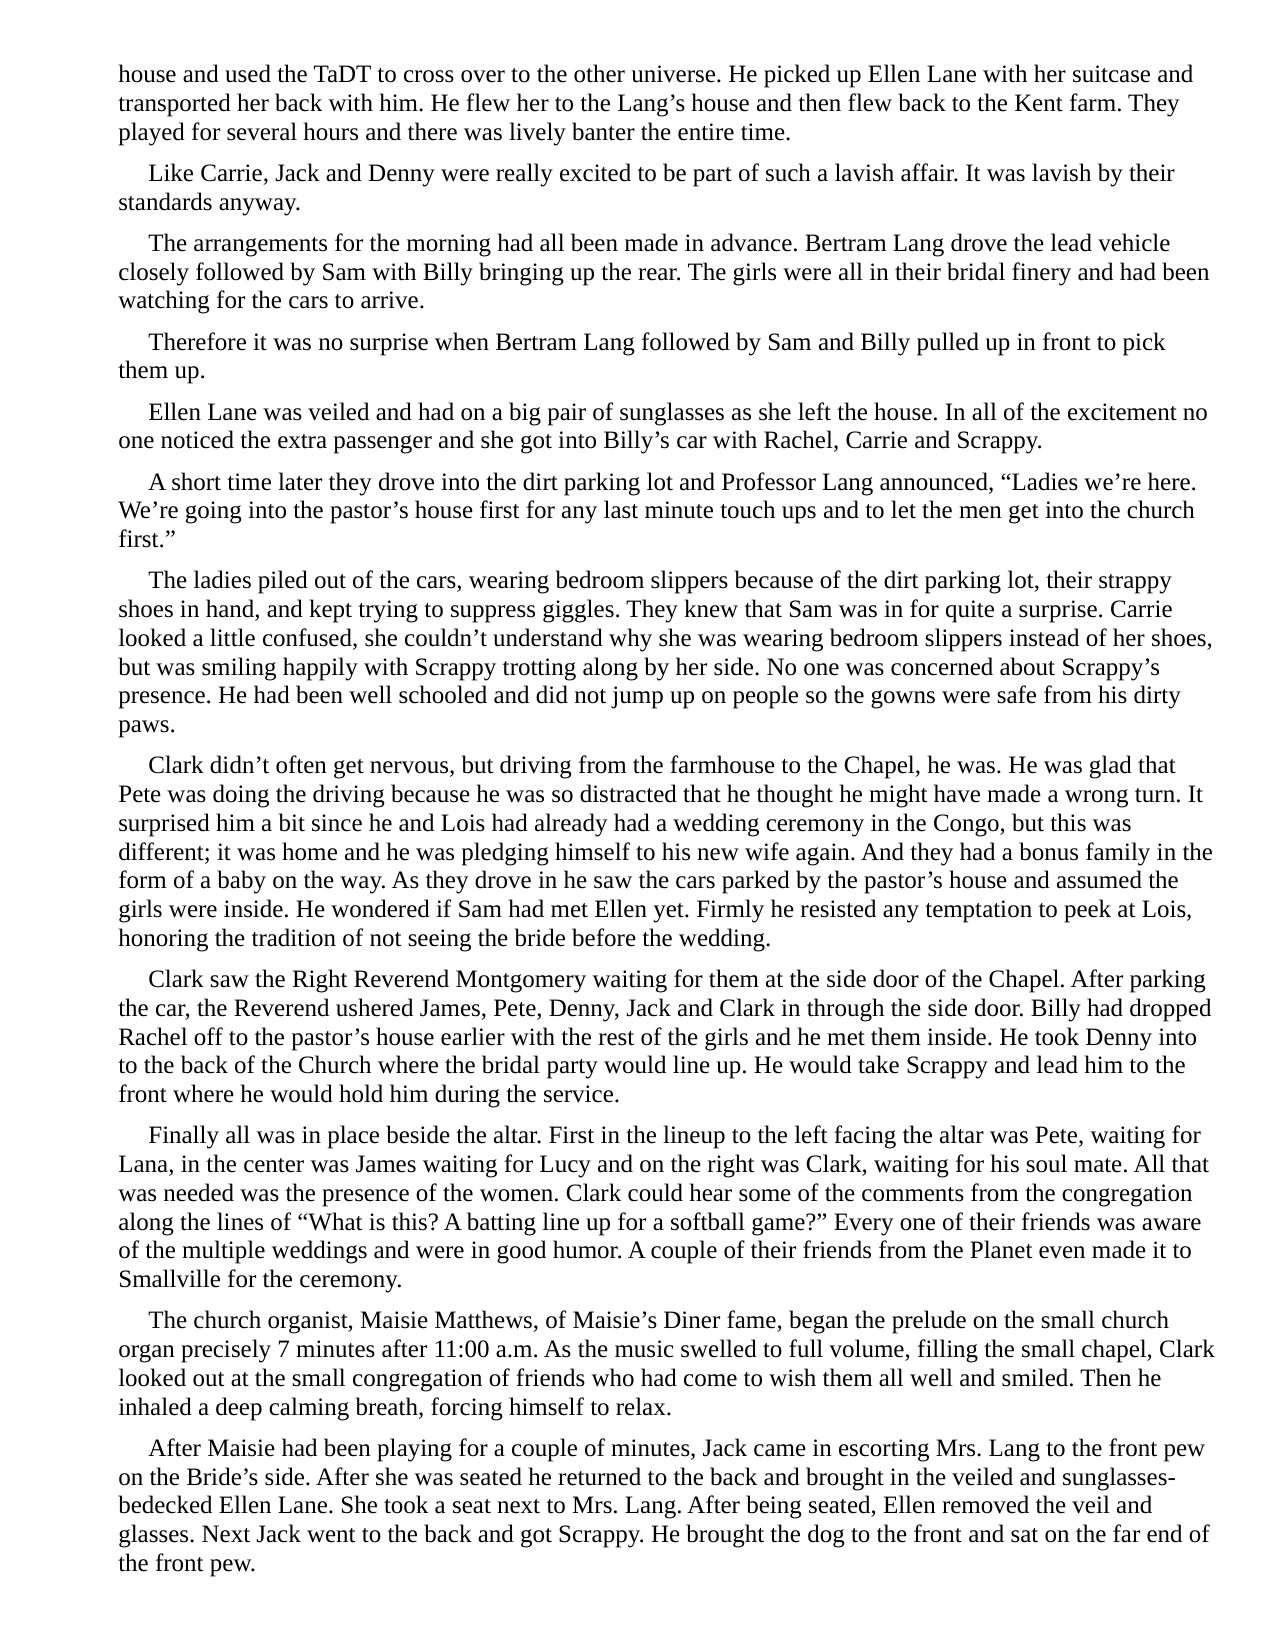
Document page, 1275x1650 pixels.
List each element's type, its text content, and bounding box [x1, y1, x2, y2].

text house and used the TaDT to cross over to the other universe. He picked up Ellen Lane with her suitcase and transported her back with him. He flew her to the Lang’s house and then flew back to the Kent farm. They played for several hours and there was lively banter the entire time. [118, 59, 1216, 145]
text Clark didn’t often get nervous, but driving from the farmhouse to the Chapel, he was. He was glad that Pete was doing the driving because he was so distracted that he thought he might have made a wrong turn. It surprised him a bit since he and Lois had already had a wedding ceremony in the Congo, but this was different; it was home and he was pledging himself to his new wife again. And they had a bonus family in the form of a baby on the way. As they drove in he saw the cars parked by the pastor’s house and assumed the girls were inside. He wondered if Sam had met Ellen yet. Firmly he resisted any temptation to peek at Lois, honoring the tradition of not seeing the bride before the wedding. [118, 750, 1216, 952]
text A short time later they drove into the dirt parking lot and Professor Lang announced, “Ladies we’re here. We’re going into the pastor’s house first for any last minute touch ups and to let the men get into the church first.” [118, 467, 1216, 553]
text Ellen Lane was veiled and had on a big pair of sunglasses as she left the house. In all of the excitement no one noticed the extra passenger and she got into Billy’s car with Rachel, Carrie and Scrappy. [118, 397, 1216, 454]
text After Maisie had been playing for a couple of minutes, Jack came in escorting Mrs. Lang to the front pew on the Bride’s side. After she was seated he returned to the back and brought in the veiled and sunglasses-bedecked Ellen Lane. She took a seat next to Mrs. Lang. After being seated, Ellen removed the veil and glasses. Next Jack went to the back and got Scrappy. He brought the dog to the front and sat on the far end of the front pew. [118, 1433, 1216, 1577]
text The ladies piled out of the cars, wearing bedroom slippers because of the dirt parking lot, their strappy shoes in hand, and kept trying to suppress giggles. They knew that Sam was in for quite a surprise. Carrie looked a little confused, she couldn’t understand why she was wearing bedroom slippers instead of her shoes, but was smiling happily with Scrappy trotting along by her side. No one was concerned about Scrappy’s presence. He had been well schooled and did not jump up on people so the gowns were safe from his dirty paws. [118, 565, 1216, 738]
text The arrangements for the morning had all been made in advance. Bertram Lang drove the lead vehicle closely followed by Sam with Billy bringing up the rear. The girls were all in their bridal finery and had been watching for the cars to arrive. [118, 228, 1216, 314]
text Like Carrie, Jack and Denny were really excited to be part of such a lavish affair. It was lavish by their standards anyway. [118, 158, 1216, 215]
text Finally all was in place beside the altar. First in the lineup to the left facing the altar was Pete, waiting for Lana, in the center was James waiting for Lucy and on the right was Clark, waiting for his soul mate. All that was needed was the presence of the women. Clark could hear some of the comments from the congregation along the lines of “What is this? A batting line up for a softball game?” Every one of their friends was aware of the multiple weddings and were in good humor. A couple of their friends from the Planet even made it to Smallville for the ceremony. [118, 1120, 1216, 1293]
text Clark saw the Right Reverend Montgomery waiting for them at the side door of the Chapel. After parking the car, the Reverend ushered James, Pete, Denny, Jack and Clark in through the side door. Billy had dropped Rachel off to the pastor’s house earlier with the rest of the girls and he met them inside. He took Denny into to the back of the Church where the bridal party would line up. He would take Scrappy and lead him to the front where he would hold him during the service. [118, 964, 1216, 1108]
text The church organist, Maisie Matthews, of Maisie’s Diner fame, began the prelude on the small church organ precisely 7 minutes after 11:00 a.m. As the music swelled to full volume, filling the small chapel, Clark looked out at the small congregation of friends who had come to wish them all well and smiled. Then he inhaled a deep calming breath, forcing himself to relax. [118, 1305, 1216, 1420]
text Therefore it was no surprise when Bertram Lang followed by Sam and Billy pulled up in front to pick them up. [118, 327, 1216, 384]
